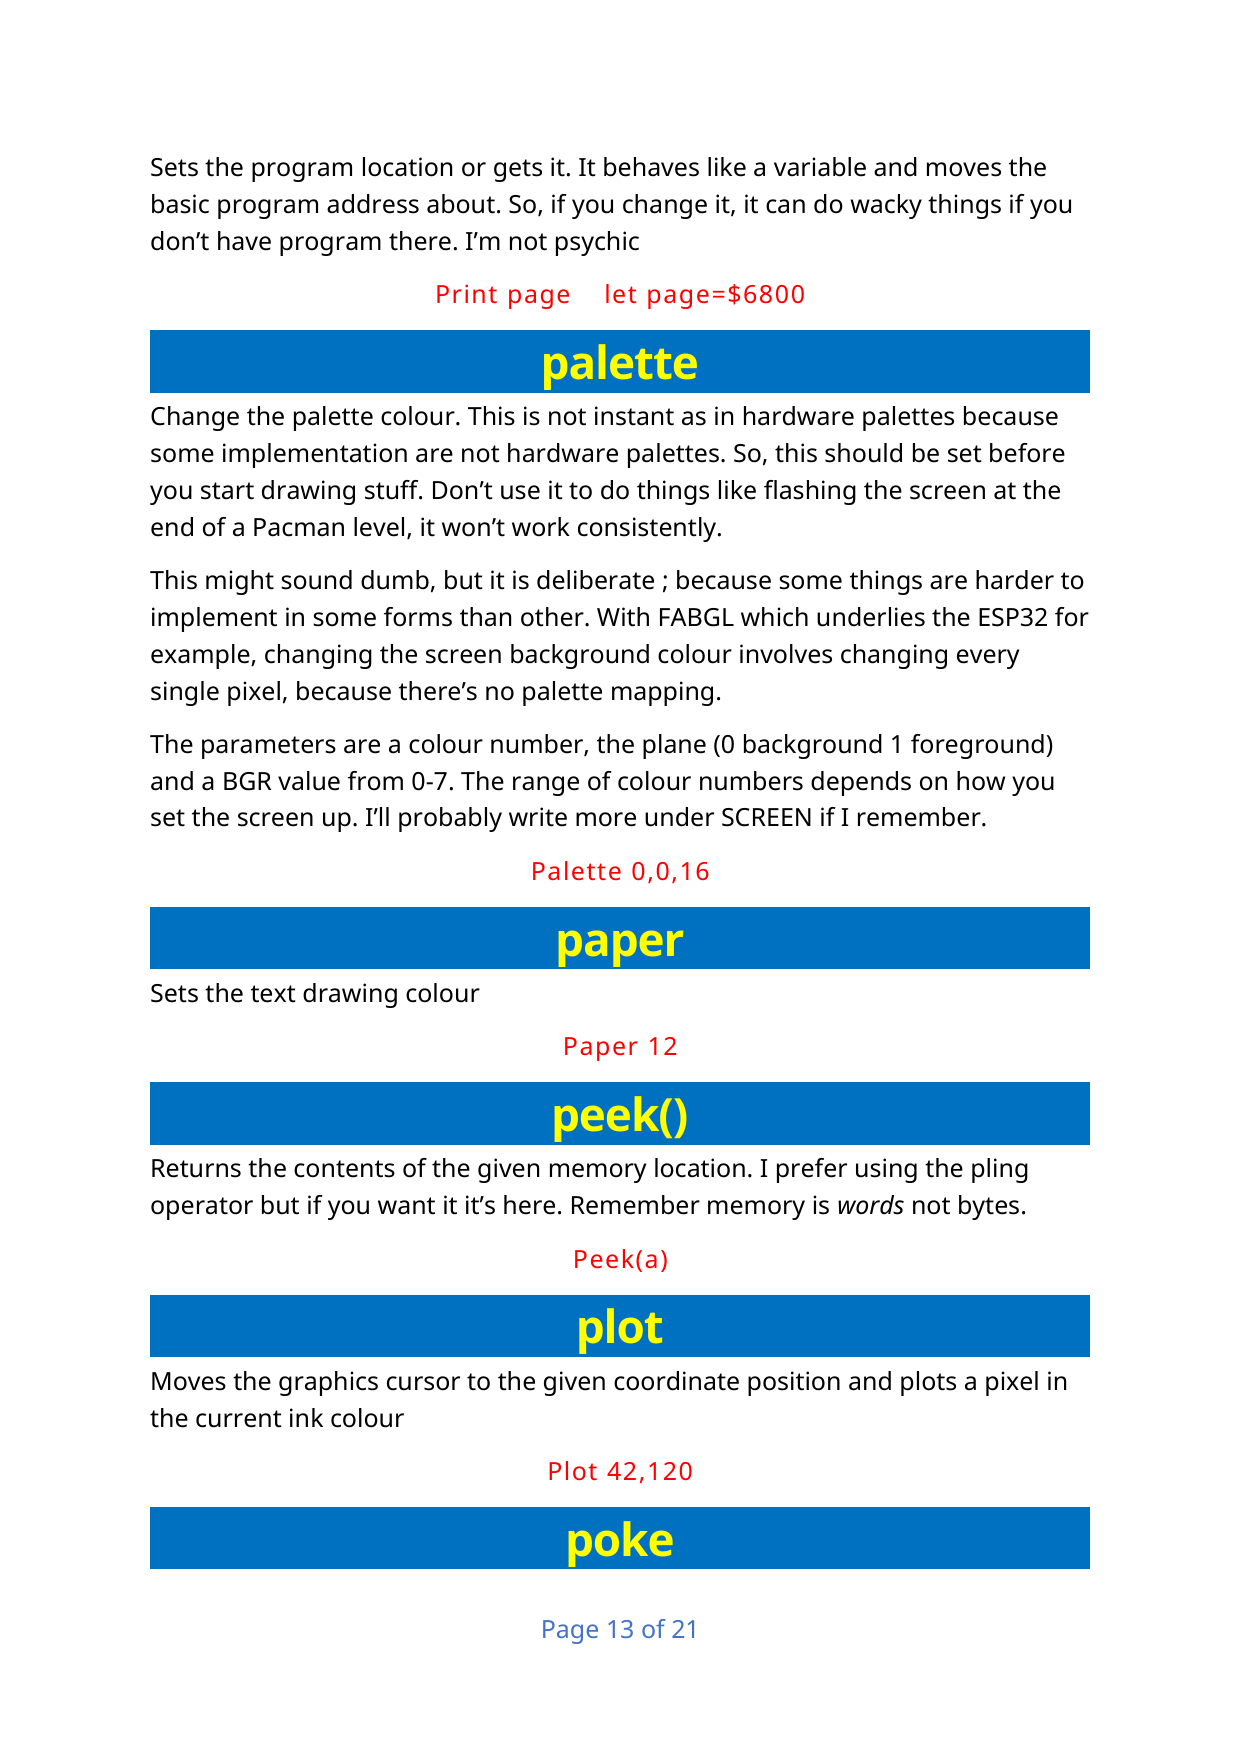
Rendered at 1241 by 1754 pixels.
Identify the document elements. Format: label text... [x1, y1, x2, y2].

title paper [150, 907, 1090, 969]
text Sets the program location or gets it. It behaves like a variable and moves the basic program address about. So, if you change it, it can do wacky things if you don’t have program there. I’m not psychic [150, 150, 1090, 258]
text Moves the graphics cursor to the given coordinate position and plots a pixel in the current ink colour [150, 1363, 1090, 1434]
title poke [150, 1507, 1090, 1569]
subtitle Print page let page=$6800 [150, 277, 1090, 311]
text Returns the contents of the given memory location. I prefer using the pling operator but if you want it it’s here. Remember memory is words not bytes. [150, 1151, 1090, 1222]
subtitle Paper 12 [150, 1029, 1090, 1063]
subtitle Plot 42,120 [150, 1454, 1090, 1488]
subtitle Peek(a) [150, 1241, 1090, 1275]
title peek() [150, 1082, 1090, 1145]
text The parameters are a colour number, the plane (0 background 1 foreground) and a BGR value from 0-7. The range of colour numbers depends on how you set the screen up. I’ll probably write more under SCREEN if I remember. [150, 727, 1090, 834]
title plot [150, 1295, 1090, 1357]
text Sets the text drawing colour [150, 976, 1090, 1010]
text Change the palette colour. This is not instant as in hardware palettes because some implementation are not hardware palettes. So, this should be set before you start drawing stuff. Don’t use it to do things like flashing the screen at the end of a Pacman level, it won’t work consistently. [150, 399, 1090, 543]
title palette [150, 330, 1090, 393]
subtitle Palette 0,0,16 [150, 853, 1090, 888]
text This might sound dumb, but it is deliberate ; because some things are harder to implement in some forms than other. With FABGL which underlies the ESP32 for example, changing the screen background colour involves changing every single pixel, because there’s no palette mapping. [150, 563, 1090, 707]
